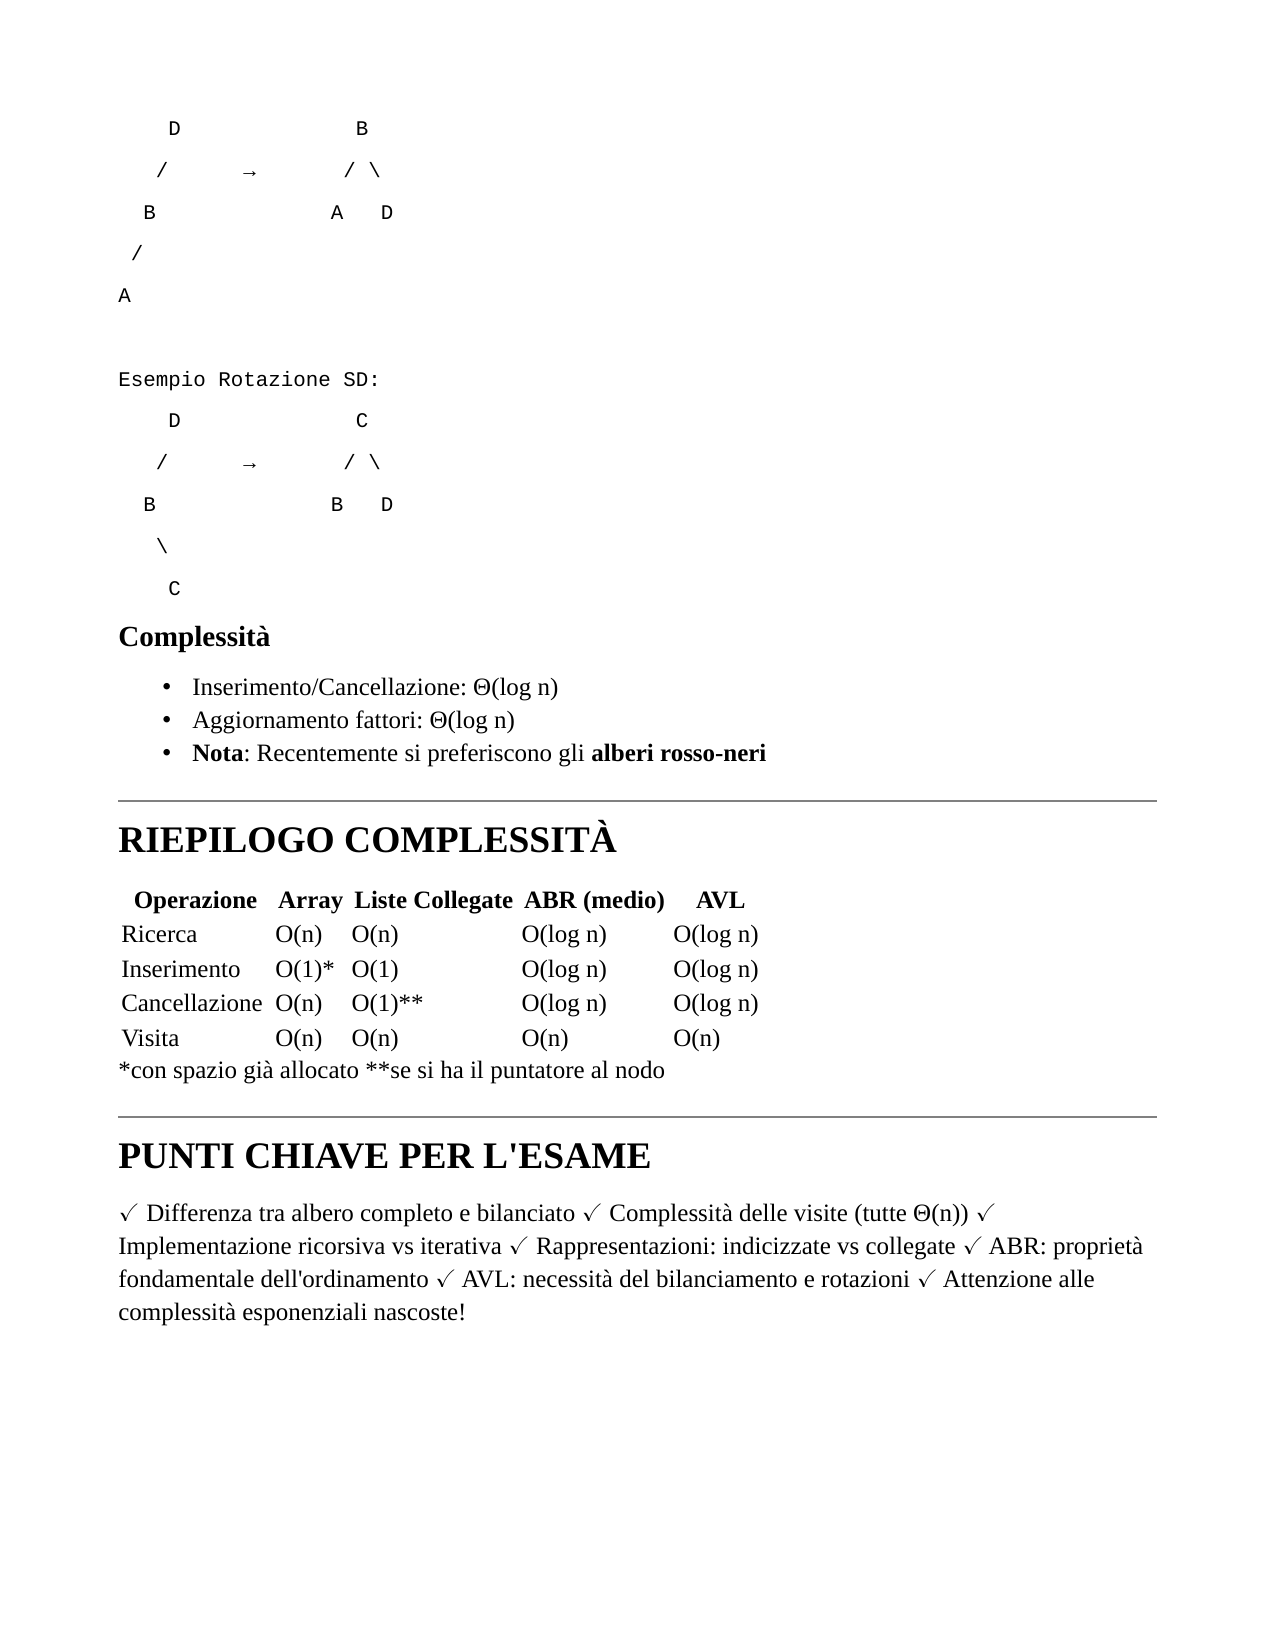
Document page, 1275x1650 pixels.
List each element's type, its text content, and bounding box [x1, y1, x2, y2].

text \ [118, 536, 1157, 559]
table_header AVL [670, 882, 771, 916]
table_cell O(n) [670, 1020, 771, 1055]
table_header Operazione [118, 882, 272, 916]
text A [118, 285, 1157, 309]
table_header ABR (medio) [519, 882, 670, 916]
table_cell O(log n) [519, 986, 670, 1020]
text Esempio Rotazione SD: [118, 369, 1157, 392]
table_cell O(log n) [670, 916, 771, 951]
text B A D [118, 202, 1157, 225]
text ✓ Differenza tra albero completo e bilanciato ✓ Complessità delle visite (tutte Θ(n)) ✓ Implementazione ricorsiva vs iterativa ✓ Rappresentazioni: indicizzate vs collegate ✓ ABR: proprietà fondamentale dell'ordinamento ✓ AVL: necessità del bilanciamento e rotazioni ✓ Attenzione alle complessità esponenziali nascoste! [118, 1198, 1157, 1326]
list Aggiornamento fattori: Θ(log n) [162, 706, 1157, 734]
list Nota: Recentemente si preferiscono gli alberi rosso-neri [162, 738, 1157, 767]
table_cell Visita [118, 1020, 272, 1055]
subtitle Complessità [118, 619, 1157, 653]
table_cell O(log n) [670, 951, 771, 986]
table_cell O(log n) [519, 916, 670, 951]
text D C [118, 411, 1157, 434]
text *con spazio già allocato **se si ha il puntatore al nodo [118, 1055, 1157, 1083]
table_cell O(log n) [670, 986, 771, 1020]
list Inserimento/Cancellazione: Θ(log n) [162, 672, 1157, 701]
table_cell O(n) [349, 1020, 518, 1055]
subtitle PUNTI CHIAVE PER L'ESAME [118, 1134, 1157, 1177]
text D B [118, 118, 1157, 142]
table_cell O(1) [349, 951, 518, 986]
table_cell O(n) [272, 1020, 348, 1055]
table_cell Cancellazione [118, 986, 272, 1020]
table_cell O(n) [349, 916, 518, 951]
table_cell O(n) [519, 1020, 670, 1055]
table_cell Ricerca [118, 916, 272, 951]
table_header Liste Collegate [349, 882, 518, 916]
table_cell O(log n) [519, 951, 670, 986]
text / [118, 243, 1157, 267]
table_cell O(1)** [349, 986, 518, 1020]
text C [118, 578, 1157, 601]
text B B D [118, 494, 1157, 518]
table_cell O(1)* [272, 951, 348, 986]
subtitle RIEPILOGO COMPLESSITÀ [118, 818, 1157, 861]
table_cell O(n) [272, 986, 348, 1020]
table_header Array [272, 882, 348, 916]
table_cell O(n) [272, 916, 348, 951]
text / → / \ [118, 160, 1157, 183]
text / → / \ [118, 452, 1157, 476]
table_cell Inserimento [118, 951, 272, 986]
